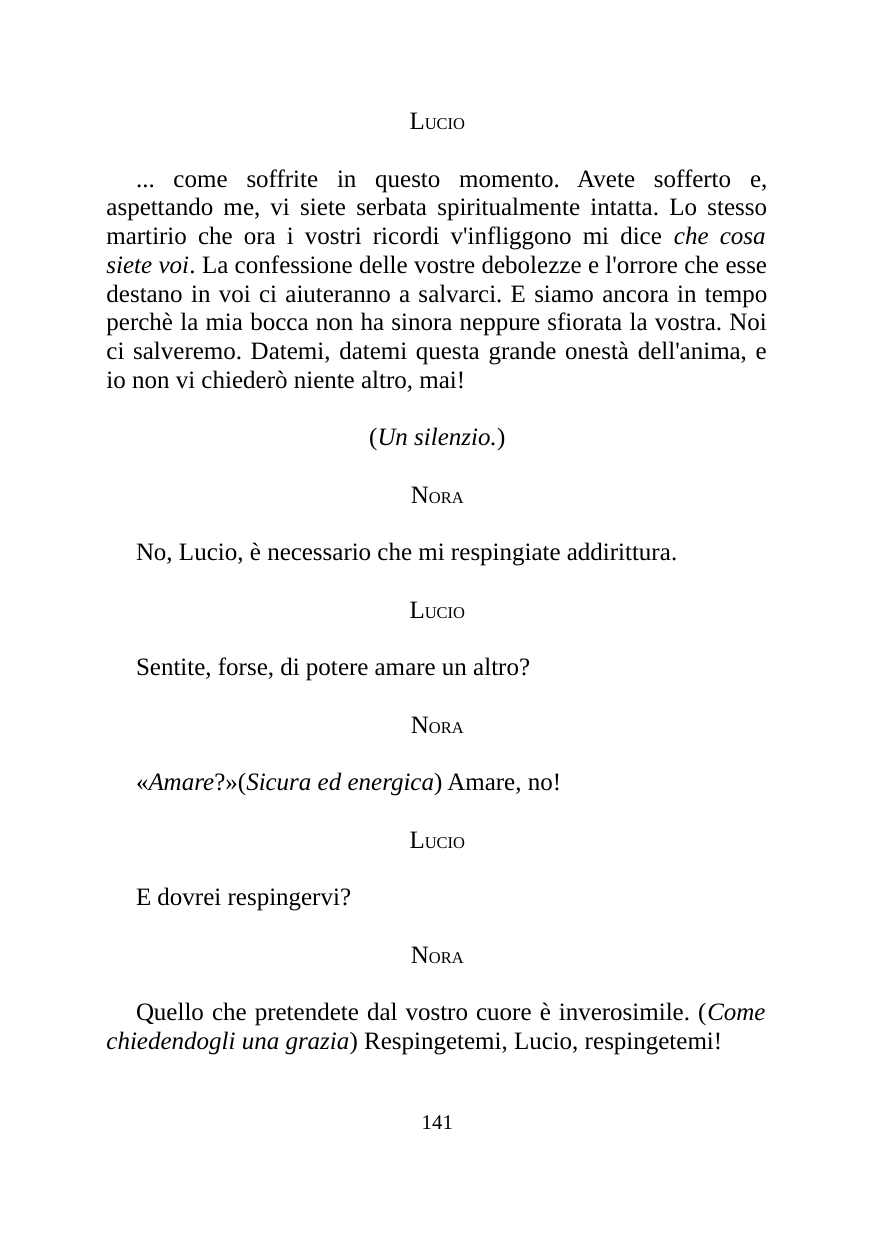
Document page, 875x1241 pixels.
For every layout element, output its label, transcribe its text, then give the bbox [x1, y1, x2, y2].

text Nora [106, 480, 768, 509]
text No, Lucio, è necessario che mi respingiate addirittura. [106, 537, 768, 566]
text (Un silenzio.) [106, 422, 768, 451]
text Sentite, forse, di potere amare un altro? [106, 652, 768, 681]
text Nora [106, 940, 768, 969]
text Lucio [106, 595, 768, 624]
text «Amare?»(Sicura ed energica) Amare, no! [106, 767, 768, 796]
text E dovrei respingervi? [106, 882, 768, 911]
text Lucio [106, 106, 768, 135]
text Lucio [106, 825, 768, 854]
text ... come soffrite in questo momento. Avete sofferto e, aspettando me, vi siete serbata spiritualmente intatta. Lo stesso martirio che ora i vostri ricordi v'infliggono mi dice che cosa siete voi. La confessione delle vostre debolezze e l'orrore che esse destano in voi ci aiuteranno a salvarci. E siamo ancora in tempo perchè la mia bocca non ha sinora neppure sfiorata la vostra. Noi ci salveremo. Datemi, datemi questa grande onestà dell'anima, e io non vi chiederò niente altro, mai! [106, 164, 768, 394]
text Quello che pretendete dal vostro cuore è inverosimile. (Come chiedendogli una grazia) Respingetemi, Lucio, respingetemi! [106, 997, 768, 1055]
text Nora [106, 710, 768, 739]
